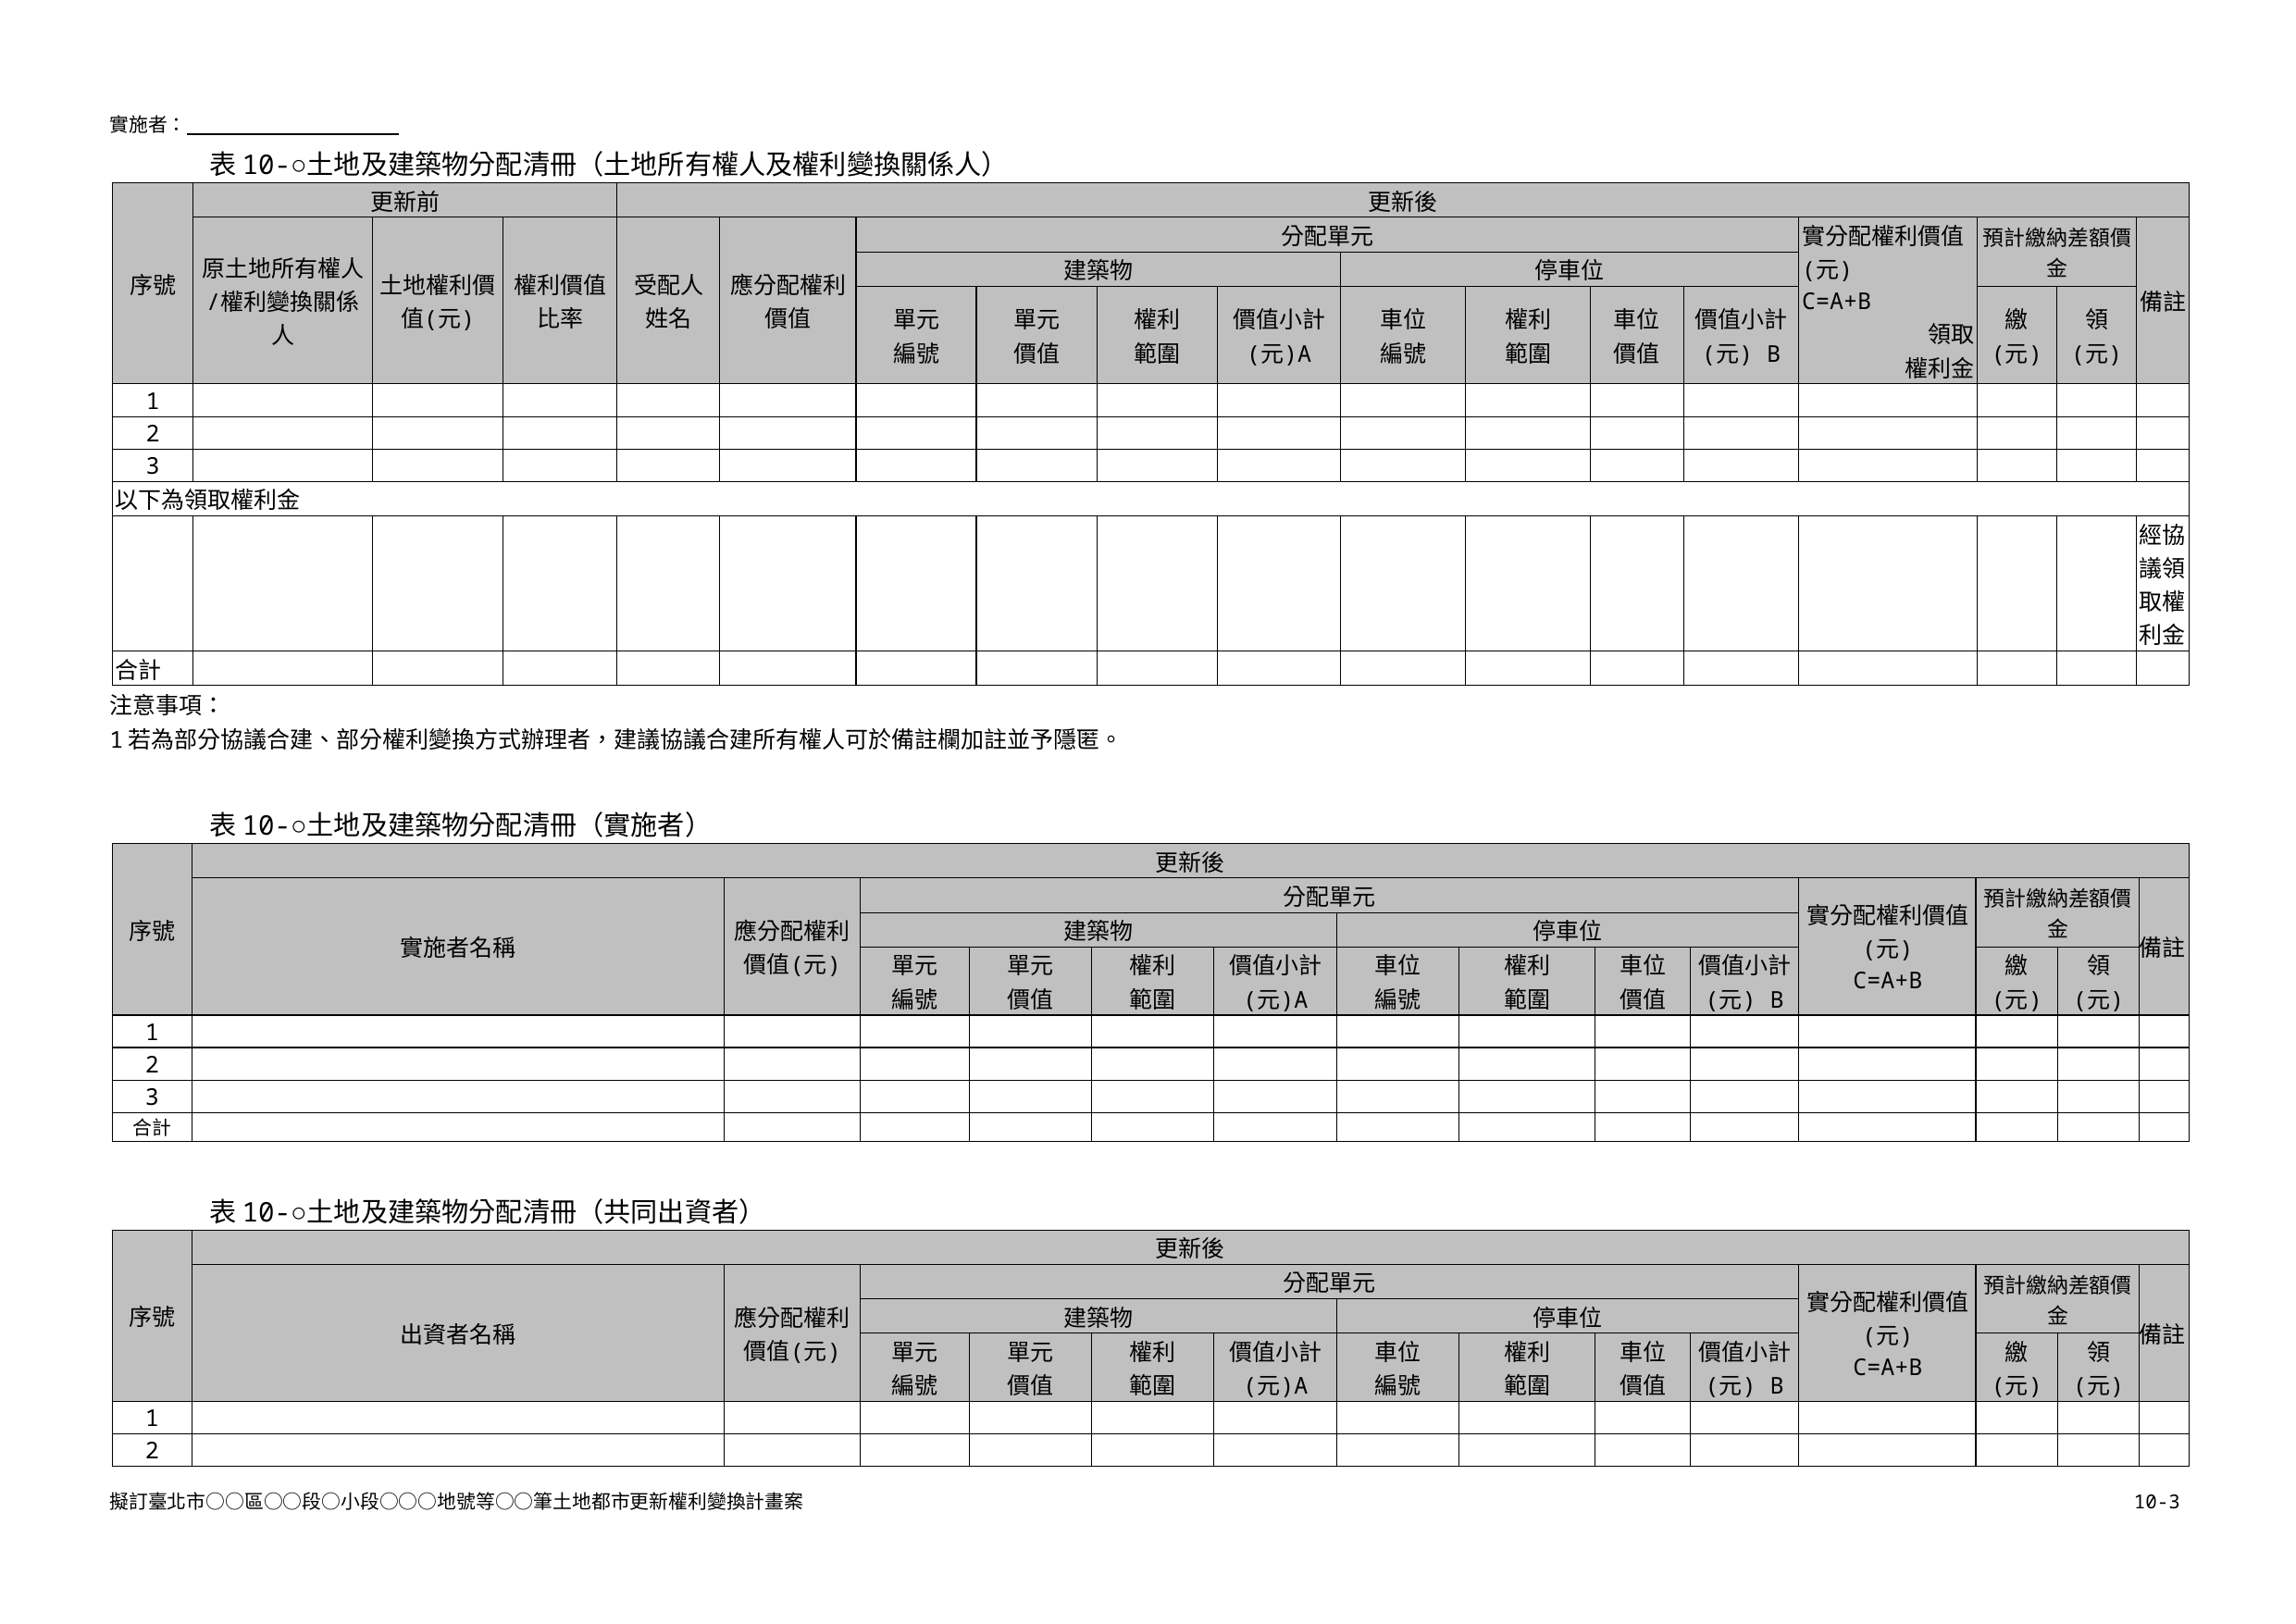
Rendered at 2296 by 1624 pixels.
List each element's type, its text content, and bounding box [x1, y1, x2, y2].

table_cell [1977, 1016, 2057, 1047]
table_cell [1092, 1016, 1213, 1047]
table_cell [2140, 1016, 2189, 1047]
table_cell [1799, 1434, 1975, 1466]
table_cell [1595, 1434, 1690, 1466]
table_cell [857, 516, 975, 651]
table_cell [1978, 450, 2056, 481]
table_cell [1098, 417, 1217, 448]
table_cell [373, 651, 503, 685]
table_cell [1218, 384, 1340, 415]
table_cell [1977, 1113, 2057, 1141]
table_cell 應分配權利價值(元) [725, 1265, 860, 1401]
table_cell 權利 範圍 [1092, 948, 1213, 1014]
table_cell [503, 417, 616, 448]
table_cell [193, 516, 372, 651]
table_cell [1459, 1016, 1595, 1047]
table_cell [2057, 651, 2136, 685]
table_cell 權利 範圍 [1092, 1333, 1213, 1401]
table_cell 停車位 [1337, 1299, 1798, 1333]
table_cell [1218, 417, 1340, 448]
table_cell 繳 (元) [1977, 1333, 2057, 1401]
table_cell [192, 1402, 724, 1433]
table_cell [2057, 450, 2136, 481]
table_cell [2140, 1434, 2189, 1466]
table_cell 權利 範圍 [1098, 287, 1217, 383]
table_cell [1092, 1402, 1213, 1433]
table_cell [503, 450, 616, 481]
text 表10-○土地及建築物分配清冊（共同出資者） [155, 1190, 2186, 1229]
table_cell 車位 價值 [1595, 948, 1690, 1014]
table_cell 繳 (元) [1978, 287, 2056, 383]
table_cell [1977, 1434, 2057, 1466]
table_cell [720, 384, 855, 415]
table_cell 領 (元) [2057, 287, 2136, 383]
table_cell [192, 1434, 724, 1466]
table_cell [1799, 450, 1977, 481]
table_cell [617, 651, 719, 685]
table_cell [192, 1113, 724, 1141]
table_cell 單元 價值 [977, 287, 1097, 383]
table_cell [1978, 417, 2056, 448]
table_cell [1214, 1402, 1336, 1433]
table_cell [970, 1081, 1091, 1112]
table_cell 應分配權利價值(元) [725, 878, 860, 1014]
table_cell [2057, 384, 2136, 415]
table_cell 3 [113, 450, 192, 481]
table_cell [861, 1402, 969, 1433]
table_cell 權利 範圍 [1459, 948, 1595, 1014]
table_cell [1799, 417, 1977, 448]
table_cell [1595, 1016, 1690, 1047]
table_cell [1459, 1434, 1595, 1466]
table_cell [1092, 1113, 1213, 1141]
table_cell [503, 384, 616, 415]
table_cell [1214, 1081, 1336, 1112]
table_header 更新前 [193, 183, 616, 217]
table_cell 建築物 [857, 253, 1340, 286]
table_cell [2140, 1113, 2189, 1141]
table_cell [1092, 1434, 1213, 1466]
table_cell [1591, 417, 1683, 448]
table_cell [192, 1048, 724, 1080]
table_cell [861, 1434, 969, 1466]
table_cell [1591, 450, 1683, 481]
table_cell 停車位 [1341, 253, 1798, 286]
table_cell [1799, 384, 1977, 415]
table_cell 車位 編號 [1337, 1333, 1458, 1401]
table_cell [1466, 384, 1590, 415]
table_cell [970, 1048, 1091, 1080]
table_cell [373, 450, 503, 481]
table_cell 繳 (元) [1977, 948, 2057, 1014]
table_header 更新後 [192, 1231, 2189, 1264]
table_cell [113, 516, 192, 651]
table_cell [725, 1048, 860, 1080]
table_cell [192, 1081, 724, 1112]
table_cell [503, 651, 616, 685]
table_cell [970, 1402, 1091, 1433]
table_cell [2140, 1048, 2189, 1080]
text 1若為部分協議合建、部分權利變換方式辦理者，建議協議合建所有權人可於備註欄加註並予隱匿。 [109, 721, 2186, 755]
table_cell 合計 [113, 651, 192, 685]
table_cell [2058, 1048, 2139, 1080]
table_cell [2058, 1402, 2139, 1433]
table_cell [617, 450, 719, 481]
table_cell 1 [113, 1402, 192, 1433]
table_cell 分配單元 [857, 217, 1798, 252]
table_cell [1337, 1434, 1458, 1466]
table_cell 出資者名稱 [192, 1265, 724, 1401]
table_cell [1691, 1081, 1798, 1112]
table_cell [1595, 1081, 1690, 1112]
table_cell [1691, 1402, 1798, 1433]
table_cell [1337, 1113, 1458, 1141]
table_cell 土地權利價值(元) [373, 217, 503, 383]
table_cell [1799, 1016, 1975, 1047]
table_cell [720, 450, 855, 481]
table_header 序號 [113, 183, 192, 383]
table_cell [1098, 384, 1217, 415]
table_cell [1218, 651, 1340, 685]
table_cell [1591, 384, 1683, 415]
table_cell 車位 編號 [1341, 287, 1465, 383]
table_cell 價值小計(元) B [1691, 1333, 1798, 1401]
table_cell [1977, 1048, 2057, 1080]
table_cell [2058, 1434, 2139, 1466]
table_cell 1 [113, 1016, 192, 1047]
table_cell 單元 編號 [861, 1333, 969, 1401]
table_cell [1799, 1081, 1975, 1112]
table_cell 2 [113, 1434, 192, 1466]
table_cell [1691, 1016, 1798, 1047]
table_cell [725, 1434, 860, 1466]
table_cell 權利 範圍 [1466, 287, 1590, 383]
table_cell [1341, 384, 1465, 415]
table_cell [1459, 1048, 1595, 1080]
table_header 更新後 [617, 183, 2189, 217]
table_cell [861, 1016, 969, 1047]
table_cell [2140, 1402, 2189, 1433]
table_cell [970, 1113, 1091, 1141]
table_cell 價值小計 (元)A [1214, 948, 1336, 1014]
table_cell [1591, 651, 1683, 685]
table_cell 分配單元 [861, 878, 1798, 912]
table_cell [1218, 450, 1340, 481]
table_cell 車位 編號 [1337, 948, 1458, 1014]
table_cell 以下為領取權利金 [113, 482, 2189, 515]
table_cell [725, 1081, 860, 1112]
table_cell [1092, 1081, 1213, 1112]
table_cell 實分配權利價值(元) C=A+B [1799, 878, 1975, 1014]
table_cell [2057, 516, 2136, 651]
table_cell [1214, 1434, 1336, 1466]
table_cell [373, 384, 503, 415]
table_cell [861, 1048, 969, 1080]
table_cell [720, 417, 855, 448]
table_cell [1977, 1402, 2057, 1433]
table_cell [1214, 1048, 1336, 1080]
table_cell [1466, 516, 1590, 651]
table_cell 領 (元) [2058, 1333, 2139, 1401]
table_cell 預計繳納差額價金 [1978, 217, 2136, 286]
table_cell 單元 價值 [970, 1333, 1091, 1401]
table_cell 備註 [2137, 217, 2189, 383]
table_cell 備註 [2140, 1265, 2189, 1401]
table_cell [1337, 1048, 1458, 1080]
table_cell [193, 417, 372, 448]
table_cell [1691, 1113, 1798, 1141]
table_cell [1684, 651, 1798, 685]
table_cell [192, 1016, 724, 1047]
table_cell [2137, 450, 2189, 481]
table_cell [2057, 417, 2136, 448]
table_cell 預計繳納差額價金 [1977, 878, 2139, 947]
table_cell 預計繳納差額價金 [1977, 1265, 2139, 1333]
table_cell [1595, 1402, 1690, 1433]
table_cell [1337, 1081, 1458, 1112]
table_cell 2 [113, 1048, 192, 1080]
table_cell [2137, 417, 2189, 448]
table_cell [1214, 1113, 1336, 1141]
table_cell 單元 價值 [970, 948, 1091, 1014]
table_cell 權利價值比率 [503, 217, 616, 383]
table_cell [1466, 417, 1590, 448]
table_cell [857, 651, 975, 685]
table_cell 權利 範圍 [1459, 1333, 1595, 1401]
table_cell [2137, 384, 2189, 415]
table_cell [1978, 384, 2056, 415]
table_cell 單元 編號 [861, 948, 969, 1014]
table_cell [1684, 516, 1798, 651]
table_cell [1684, 417, 1798, 448]
table_cell [1466, 450, 1590, 481]
table_cell [970, 1434, 1091, 1466]
table_cell 原土地所有權人/權利變換關係人 [193, 217, 372, 383]
table_cell [857, 450, 975, 481]
table_cell 備註 [2140, 878, 2189, 1014]
table_cell 分配單元 [861, 1265, 1798, 1298]
text 表10-○土地及建築物分配清冊（實施者） [155, 803, 2186, 843]
table_cell [1098, 516, 1217, 651]
text 注意事項： [109, 686, 2186, 721]
text 表10-○土地及建築物分配清冊（土地所有權人及權利變換關係人） [155, 143, 2186, 182]
table_cell 價值小計(元) B [1684, 287, 1798, 383]
table_cell [720, 516, 855, 651]
table_cell [1684, 450, 1798, 481]
table_cell 價值小計 (元)A [1214, 1333, 1336, 1401]
table_cell 受配人 姓名 [617, 217, 719, 383]
table_cell 價值小計(元)A [1218, 287, 1340, 383]
table_cell 應分配權利價值 [720, 217, 855, 383]
table_cell [1341, 417, 1465, 448]
table_cell [2058, 1016, 2139, 1047]
table_cell [1466, 651, 1590, 685]
table_cell [617, 384, 719, 415]
table_cell [1978, 651, 2056, 685]
table_cell 車位 價值 [1591, 287, 1683, 383]
table_cell [373, 417, 503, 448]
table_cell [193, 384, 372, 415]
table_cell [1337, 1402, 1458, 1433]
table_cell 單元 編號 [857, 287, 975, 383]
table_cell [861, 1113, 969, 1141]
table_cell [1799, 1113, 1975, 1141]
table_cell [1092, 1048, 1213, 1080]
table_cell [977, 417, 1097, 448]
table_cell [725, 1402, 860, 1433]
table_cell [193, 651, 372, 685]
table_cell [861, 1081, 969, 1112]
table_cell [1341, 516, 1465, 651]
table_cell [2058, 1081, 2139, 1112]
table_cell 合計 [113, 1113, 192, 1141]
table_header 序號 [113, 1231, 192, 1401]
table_cell [373, 516, 503, 651]
table_cell [1098, 651, 1217, 685]
table_cell [1799, 651, 1977, 685]
table_cell 實施者名稱 [192, 878, 724, 1014]
table_cell [1977, 1081, 2057, 1112]
table_cell [1684, 384, 1798, 415]
table_cell 實分配權利價值(元) C=A+B [1799, 1265, 1975, 1401]
table_cell [1341, 651, 1465, 685]
table_cell 3 [113, 1081, 192, 1112]
table_cell 建築物 [861, 1299, 1336, 1333]
table_cell [1098, 450, 1217, 481]
table_cell [617, 516, 719, 651]
table_cell 停車位 [1337, 913, 1798, 947]
table_cell [2137, 651, 2189, 685]
table_cell [617, 417, 719, 448]
table_cell [1691, 1434, 1798, 1466]
table_cell [1337, 1016, 1458, 1047]
table_header 序號 [113, 844, 192, 1014]
table_cell [1214, 1016, 1336, 1047]
table_cell [1595, 1113, 1690, 1141]
table_cell [977, 651, 1097, 685]
table_cell [2058, 1113, 2139, 1141]
table_cell 價值小計(元) B [1691, 948, 1798, 1014]
table_cell [857, 417, 975, 448]
table_cell 1 [113, 384, 192, 415]
table_cell [1459, 1113, 1595, 1141]
table_cell [1799, 516, 1977, 651]
table_cell [725, 1113, 860, 1141]
table_cell 2 [113, 417, 192, 448]
table_cell [1595, 1048, 1690, 1080]
table_cell [1978, 516, 2056, 651]
table_cell [2140, 1081, 2189, 1112]
table_cell 實分配權利價值(元) C=A+B 領取 權利金 [1799, 217, 1977, 383]
table_header 更新後 [192, 844, 2189, 877]
table_cell [1799, 1048, 1975, 1080]
table_cell 車位 價值 [1595, 1333, 1690, 1401]
table_cell [970, 1016, 1091, 1047]
table_cell [1591, 516, 1683, 651]
table_cell [725, 1016, 860, 1047]
table_cell 領 (元) [2058, 948, 2139, 1014]
table_cell [720, 651, 855, 685]
table_cell [1459, 1081, 1595, 1112]
table_cell [1341, 450, 1465, 481]
table_cell [1459, 1402, 1595, 1433]
table_cell [1218, 516, 1340, 651]
table_cell 建築物 [861, 913, 1336, 947]
table_cell 經協議領取權利金 [2137, 516, 2189, 651]
table_cell [977, 450, 1097, 481]
table_cell [977, 516, 1097, 651]
table_cell [977, 384, 1097, 415]
table_cell [1799, 1402, 1975, 1433]
table_cell [857, 384, 975, 415]
table_cell [193, 450, 372, 481]
table_cell [503, 516, 616, 651]
table_cell [1691, 1048, 1798, 1080]
